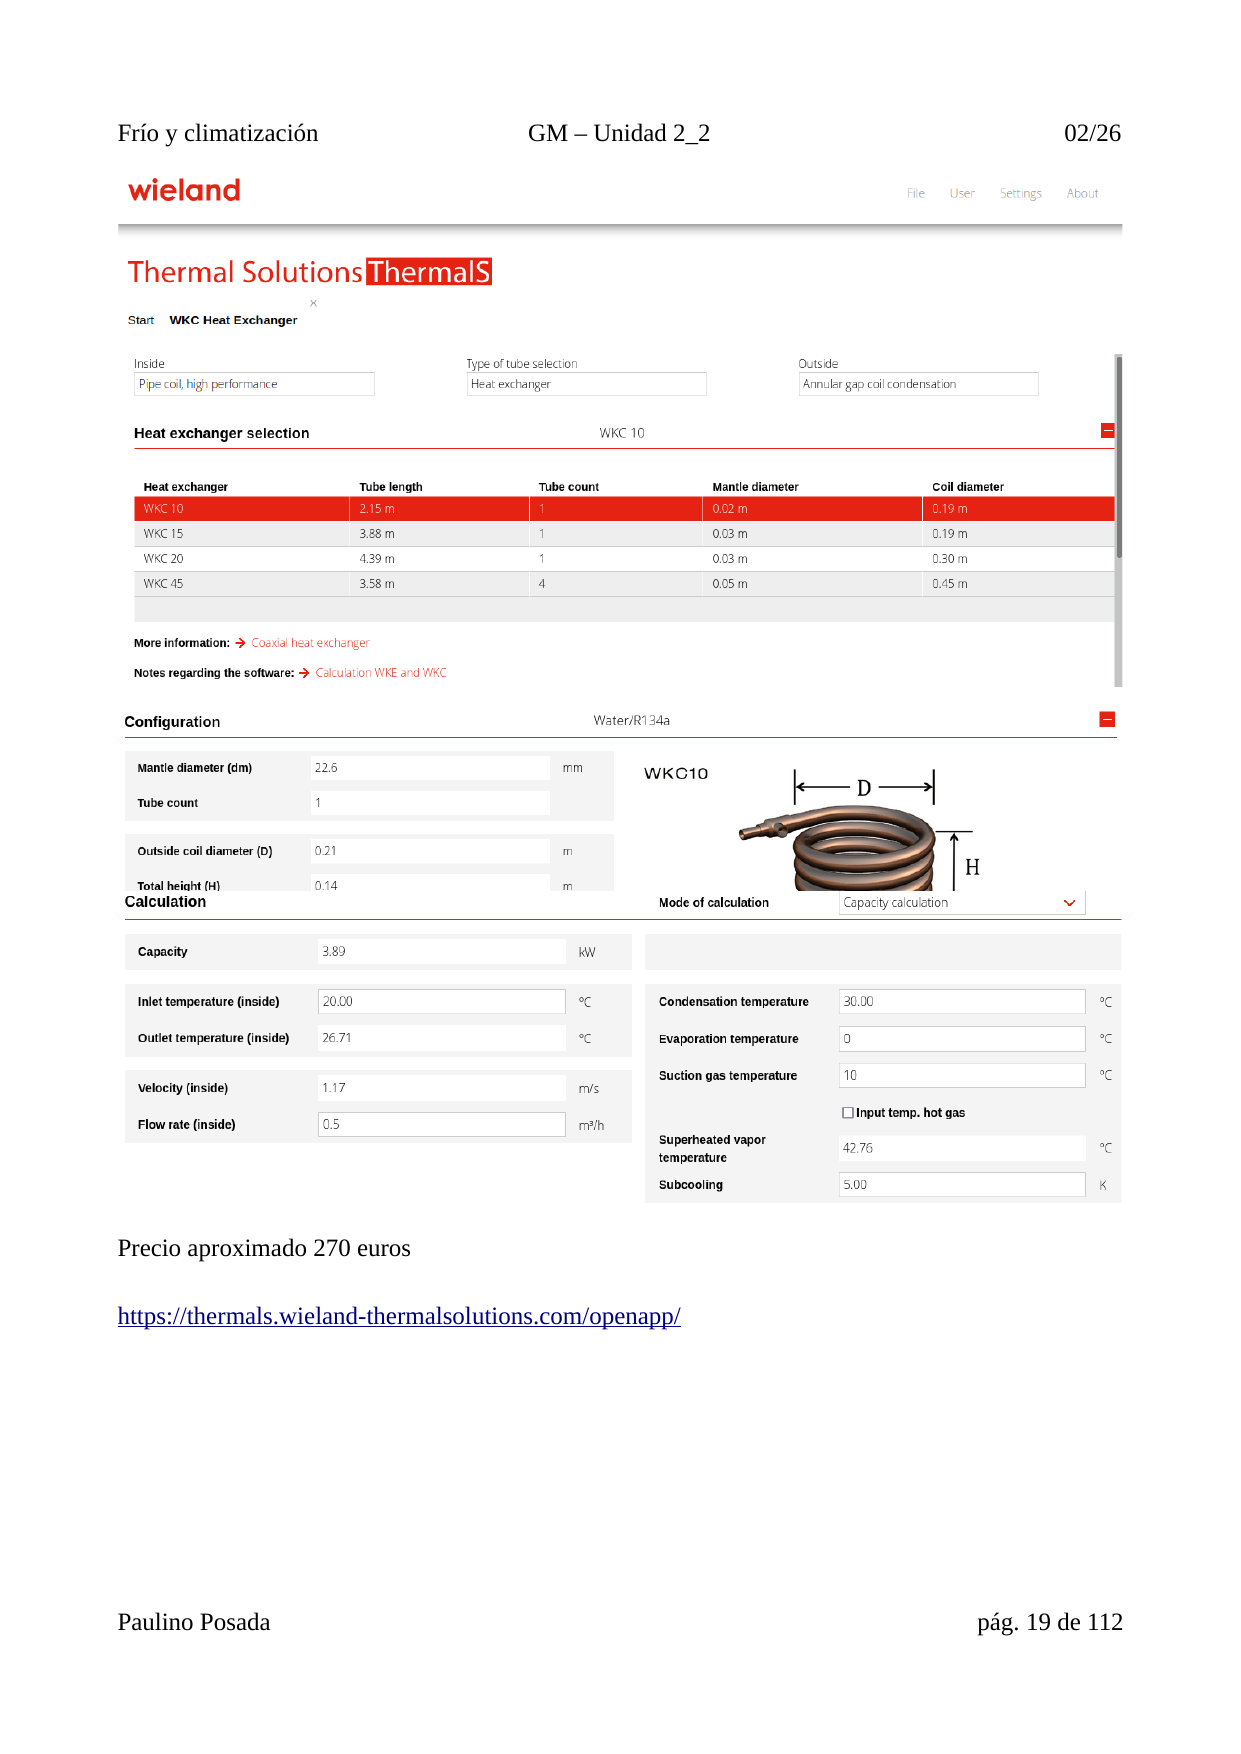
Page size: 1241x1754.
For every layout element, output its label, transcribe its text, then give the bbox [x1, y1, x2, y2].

text https://thermals.wieland-thermalsolutions.com/openapp/ [117, 1301, 1123, 1329]
text Precio aproximado 270 euros [117, 1219, 1123, 1261]
picture [117, 707, 1122, 1219]
picture [118, 176, 1123, 687]
